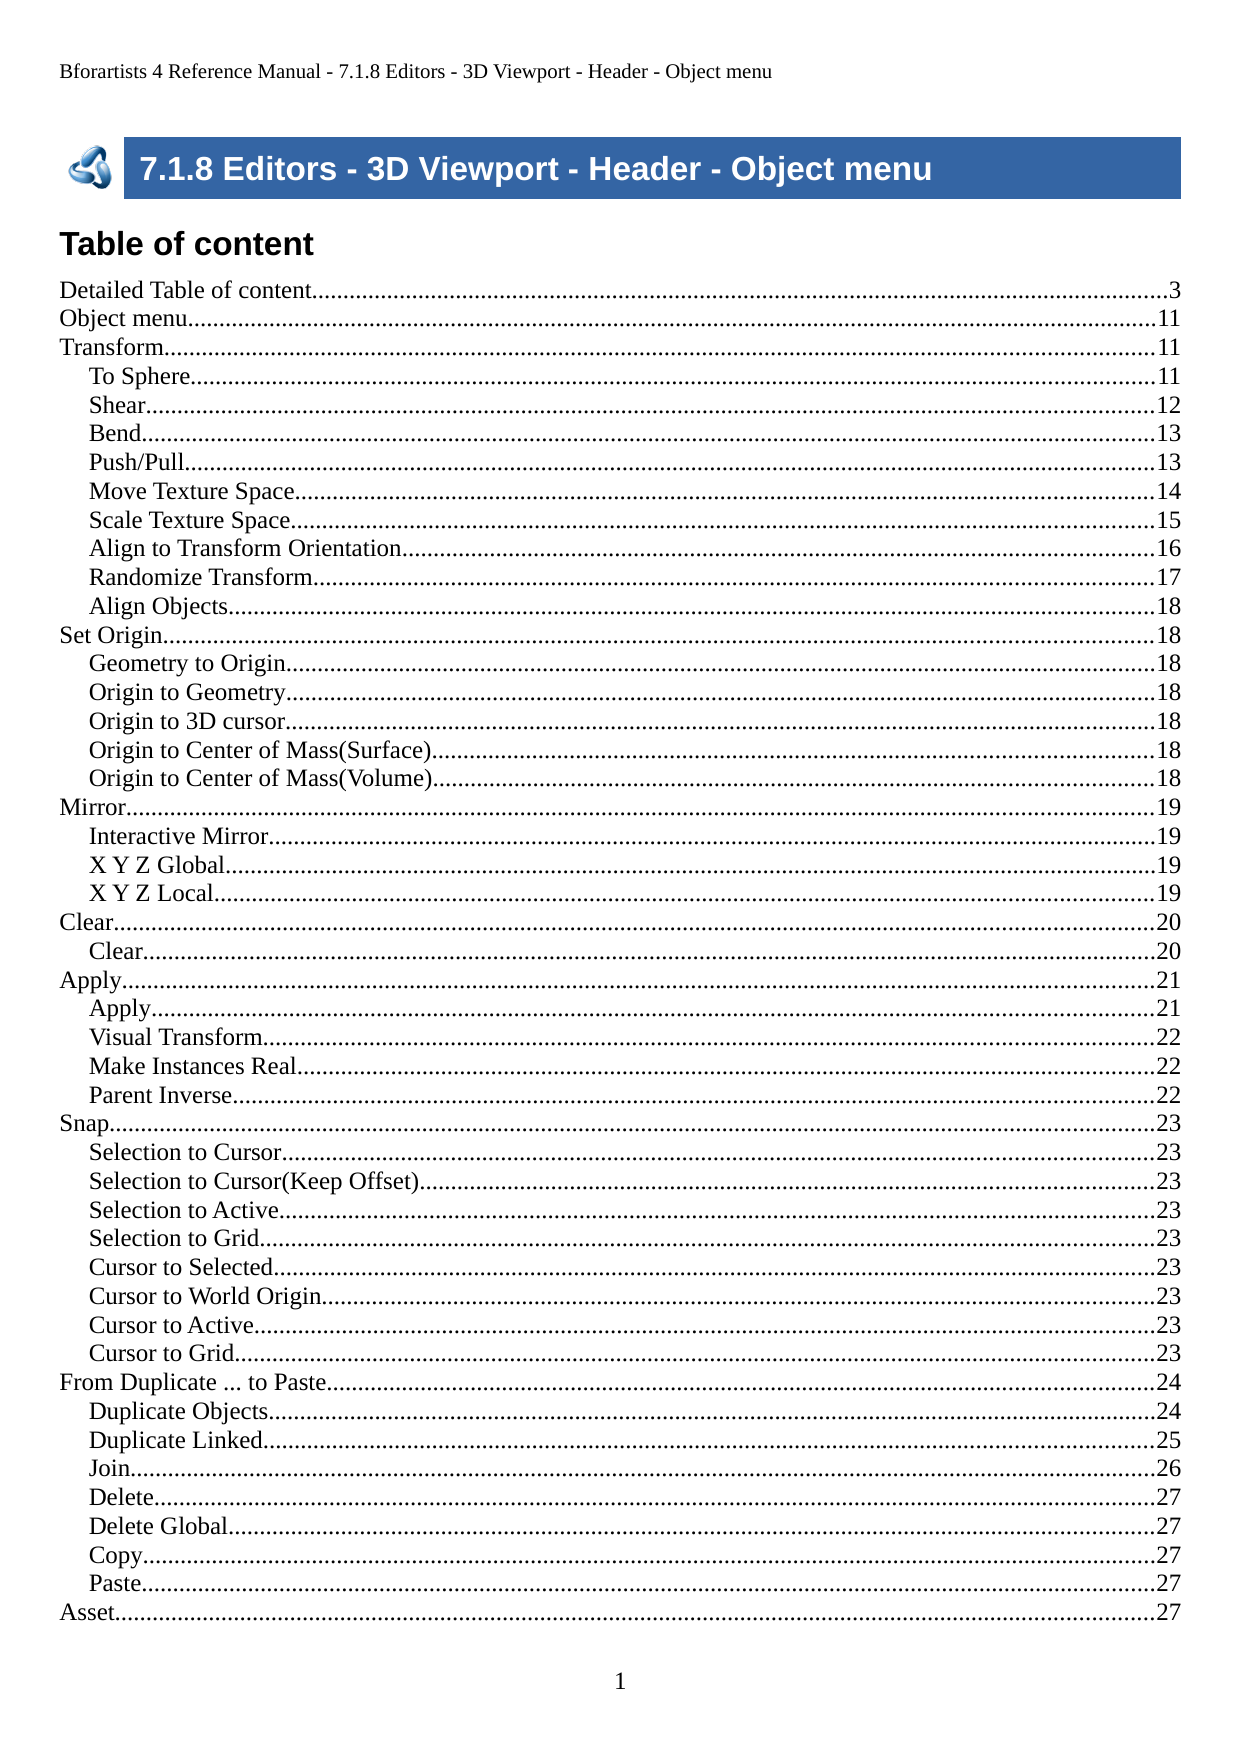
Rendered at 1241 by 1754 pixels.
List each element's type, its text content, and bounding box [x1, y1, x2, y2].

text Shear 12 [88, 390, 1181, 418]
text Set Origin 18 [59, 620, 1181, 648]
text Detailed Table of content 3 [59, 275, 1181, 303]
text Selection to Active 23 [88, 1195, 1181, 1223]
text Geometry to Origin 18 [88, 648, 1181, 677]
text Origin to Geometry 18 [88, 677, 1181, 706]
text Selection to Cursor(Keep Offset) 23 [88, 1166, 1181, 1195]
text Randomize Transform 17 [88, 562, 1181, 591]
text Transform 11 [59, 332, 1181, 361]
table_header [59, 137, 124, 199]
text Parent Inverse 22 [88, 1080, 1181, 1108]
text Bend 13 [88, 418, 1181, 447]
text X Y Z Global 19 [88, 850, 1181, 878]
text Cursor to Selected 23 [88, 1252, 1181, 1281]
text Duplicate Objects 24 [88, 1396, 1181, 1425]
text Push/Pull 13 [88, 447, 1181, 476]
text To Sphere 11 [88, 361, 1181, 390]
subtitle Table of content [59, 224, 1181, 262]
picture [65, 142, 114, 192]
text Make Instances Real 22 [88, 1051, 1181, 1080]
text Copy 27 [88, 1540, 1181, 1568]
text Paste 27 [88, 1568, 1181, 1597]
table_header 7.1.8 Editors - 3D Viewport - Header - Object menu [124, 137, 1181, 199]
text Origin to 3D cursor 18 [88, 706, 1181, 735]
text Delete 27 [88, 1482, 1181, 1511]
text Mirror 19 [59, 792, 1181, 821]
text Selection to Cursor 23 [88, 1137, 1181, 1166]
text Origin to Center of Mass(Volume) 18 [88, 763, 1181, 792]
text Interactive Mirror 19 [88, 821, 1181, 850]
text Cursor to Active 23 [88, 1310, 1181, 1338]
text Object menu 11 [59, 303, 1181, 332]
text Selection to Grid 23 [88, 1223, 1181, 1252]
text Asset 27 [59, 1597, 1181, 1626]
text Apply 21 [88, 993, 1181, 1022]
text Move Texture Space 14 [88, 476, 1181, 505]
text Snap 23 [59, 1108, 1181, 1137]
text From Duplicate ... to Paste 24 [59, 1367, 1181, 1396]
text Clear 20 [88, 936, 1181, 965]
text Align to Transform Orientation 16 [88, 533, 1181, 562]
text Scale Texture Space 15 [88, 505, 1181, 533]
text Clear 20 [59, 907, 1181, 936]
text Cursor to World Origin 23 [88, 1281, 1181, 1310]
text Align Objects 18 [88, 591, 1181, 620]
text Join 26 [88, 1453, 1181, 1482]
text Cursor to Grid 23 [88, 1338, 1181, 1367]
text Visual Transform 22 [88, 1022, 1181, 1051]
text Delete Global 27 [88, 1511, 1181, 1540]
text X Y Z Local 19 [88, 878, 1181, 907]
text Duplicate Linked 25 [88, 1425, 1181, 1453]
text Origin to Center of Mass(Surface) 18 [88, 735, 1181, 763]
text Apply 21 [59, 965, 1181, 993]
